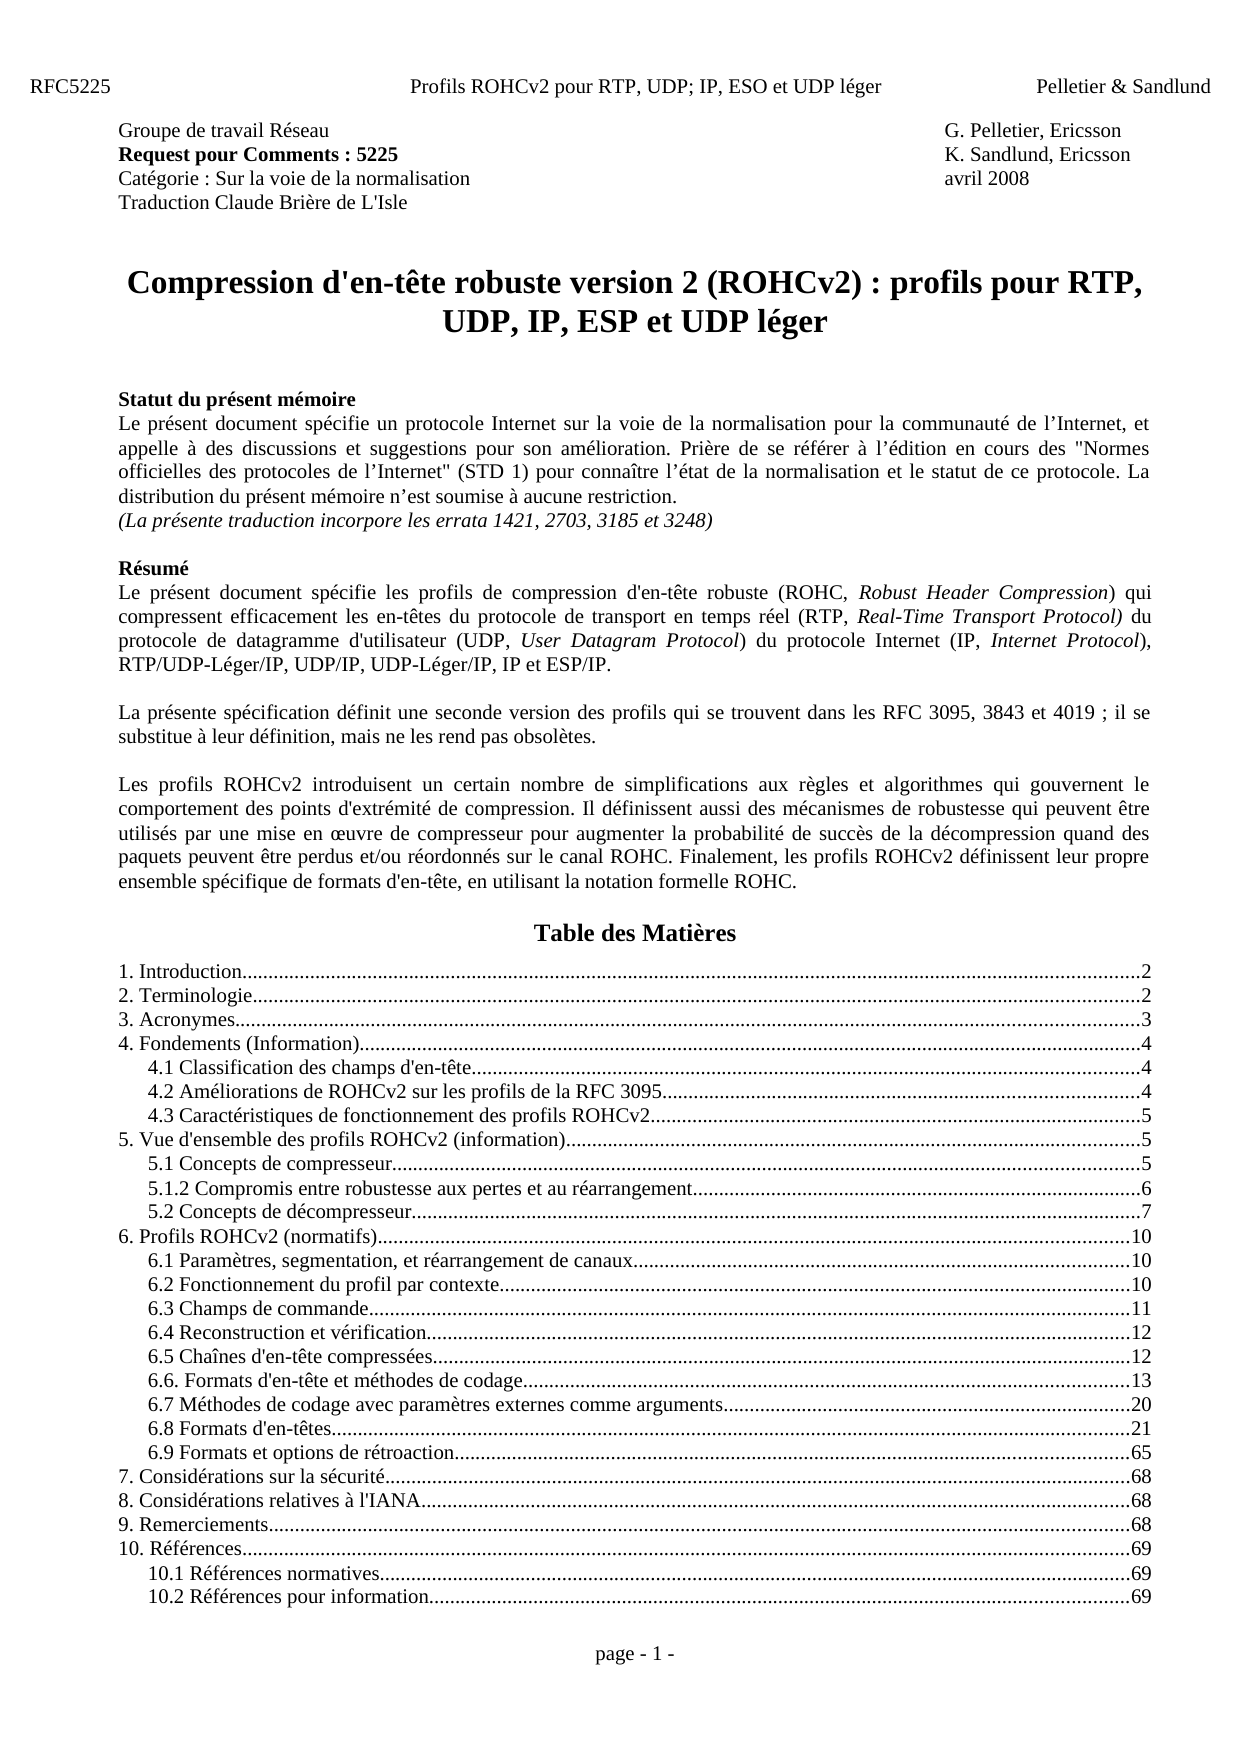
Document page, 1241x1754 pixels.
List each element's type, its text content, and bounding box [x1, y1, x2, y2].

text 4.1 Classification des champs d'en-tête 4 [148, 1055, 1152, 1079]
text (La présente traduction incorpore les errata 1421, 2703, 3185 et 3248) [118, 508, 1152, 532]
text La présente spécification définit une seconde version des profils qui se trouvent dans les RFC 3095, 3843 et 4019 ; il se substitue à leur définition, mais ne les rend pas obsolètes. [118, 700, 1152, 748]
text 1. Introduction 2 [118, 959, 1152, 983]
text Les profils ROHCv2 introduisent un certain nombre de simplifications aux règles et algorithmes qui gouvernent le comportement des points d'extrémité de compression. Il définissent aussi des mécanismes de robustesse qui peuvent être utilisés par une mise en œuvre de compresseur pour augmenter la probabilité de succès de la décompression quand des paquets peuvent être perdus et/ou réordonnés sur le canal ROHC. Finalement, les profils ROHCv2 définissent leur propre ensemble spécifique de formats d'en-tête, en utilisant la notation formelle ROHC. [118, 772, 1152, 893]
text 4.2 Améliorations de ROHCv2 sur les profils de la RFC 3095 4 [148, 1079, 1152, 1103]
text 5.1 Concepts de compresseur 5 [148, 1151, 1152, 1175]
text Résumé [118, 556, 1152, 580]
text 10.1 Références normatives 69 [148, 1560, 1152, 1584]
text 8. Considérations relatives à l'IANA 68 [118, 1488, 1152, 1512]
text 6. Profils ROHCv2 (normatifs) 10 [118, 1223, 1152, 1248]
text 5.1.2 Compromis entre robustesse aux pertes et au réarrangement 6 [148, 1175, 1152, 1199]
text 6.2 Fonctionnement du profil par contexte 10 [148, 1272, 1152, 1296]
text 3. Acronymes 3 [118, 1007, 1152, 1031]
text Compression d'en-tête robuste version 2 (ROHCv2) : profils pour RTP, UDP, IP, ESP et UDP léger [118, 262, 1152, 339]
table_cell Traduction Claude Brière de L'Isle [107, 190, 933, 214]
text 6.5 Chaînes d'en-tête compressées 12 [148, 1344, 1152, 1368]
text 2. Terminologie 2 [118, 983, 1152, 1007]
table_cell [933, 190, 1155, 214]
text 6.8 Formats d'en-têtes 21 [148, 1416, 1152, 1440]
text 10.2 Références pour information 69 [148, 1584, 1152, 1608]
table_cell Request pour Comments : 5225 [107, 142, 933, 166]
text 6.6. Formats d'en-tête et méthodes de codage 13 [148, 1368, 1152, 1392]
table_header Groupe de travail Réseau [107, 118, 933, 142]
text 6.1 Paramètres, segmentation, et réarrangement de canaux 10 [148, 1248, 1152, 1272]
text 7. Considérations sur la sécurité 68 [118, 1464, 1152, 1488]
text Statut du présent mémoire [118, 387, 1152, 411]
text 10. Références 69 [118, 1536, 1152, 1560]
text 4. Fondements (Information) 4 [118, 1031, 1152, 1055]
text 5. Vue d'ensemble des profils ROHCv2 (information) 5 [118, 1127, 1152, 1151]
subtitle Table des Matières [118, 918, 1152, 946]
text 6.9 Formats et options de rétroaction 65 [148, 1440, 1152, 1464]
text 6.7 Méthodes de codage avec paramètres externes comme arguments 20 [148, 1392, 1152, 1416]
text Le présent document spécifie les profils de compression d'en-tête robuste (ROHC, Robust Header Compression) qui compressent efficacement les en-têtes du protocole de transport en temps réel (RTP, Real-Time Transport Protocol) du protocole de datagramme d'utilisateur (UDP, User Datagram Protocol) du protocole Internet (IP, Internet Protocol), RTP/UDP-Léger/IP, UDP/IP, UDP-Léger/IP, IP et ESP/IP. [118, 580, 1152, 676]
text 4.3 Caractéristiques de fonctionnement des profils ROHCv2 5 [148, 1103, 1152, 1127]
table_header G. Pelletier, Ericsson [933, 118, 1155, 142]
text Le présent document spécifie un protocole Internet sur la voie de la normalisation pour la communauté de l’Internet, et appelle à des discussions et suggestions pour son amélioration. Prière de se référer à l’édition en cours des "Normes officielles des protocoles de l’Internet" (STD 1) pour connaître l’état de la normalisation et le statut de ce protocole. La distribution du présent mémoire n’est soumise à aucune restriction. [118, 411, 1152, 508]
text 6.4 Reconstruction et vérification 12 [148, 1320, 1152, 1344]
text 6.3 Champs de commande 11 [148, 1296, 1152, 1320]
table_cell Catégorie : Sur la voie de la normalisation [107, 166, 933, 190]
table_cell K. Sandlund, Ericsson [933, 142, 1155, 166]
text 5.2 Concepts de décompresseur 7 [148, 1199, 1152, 1223]
table_cell avril 2008 [933, 166, 1155, 190]
text 9. Remerciements 68 [118, 1512, 1152, 1536]
